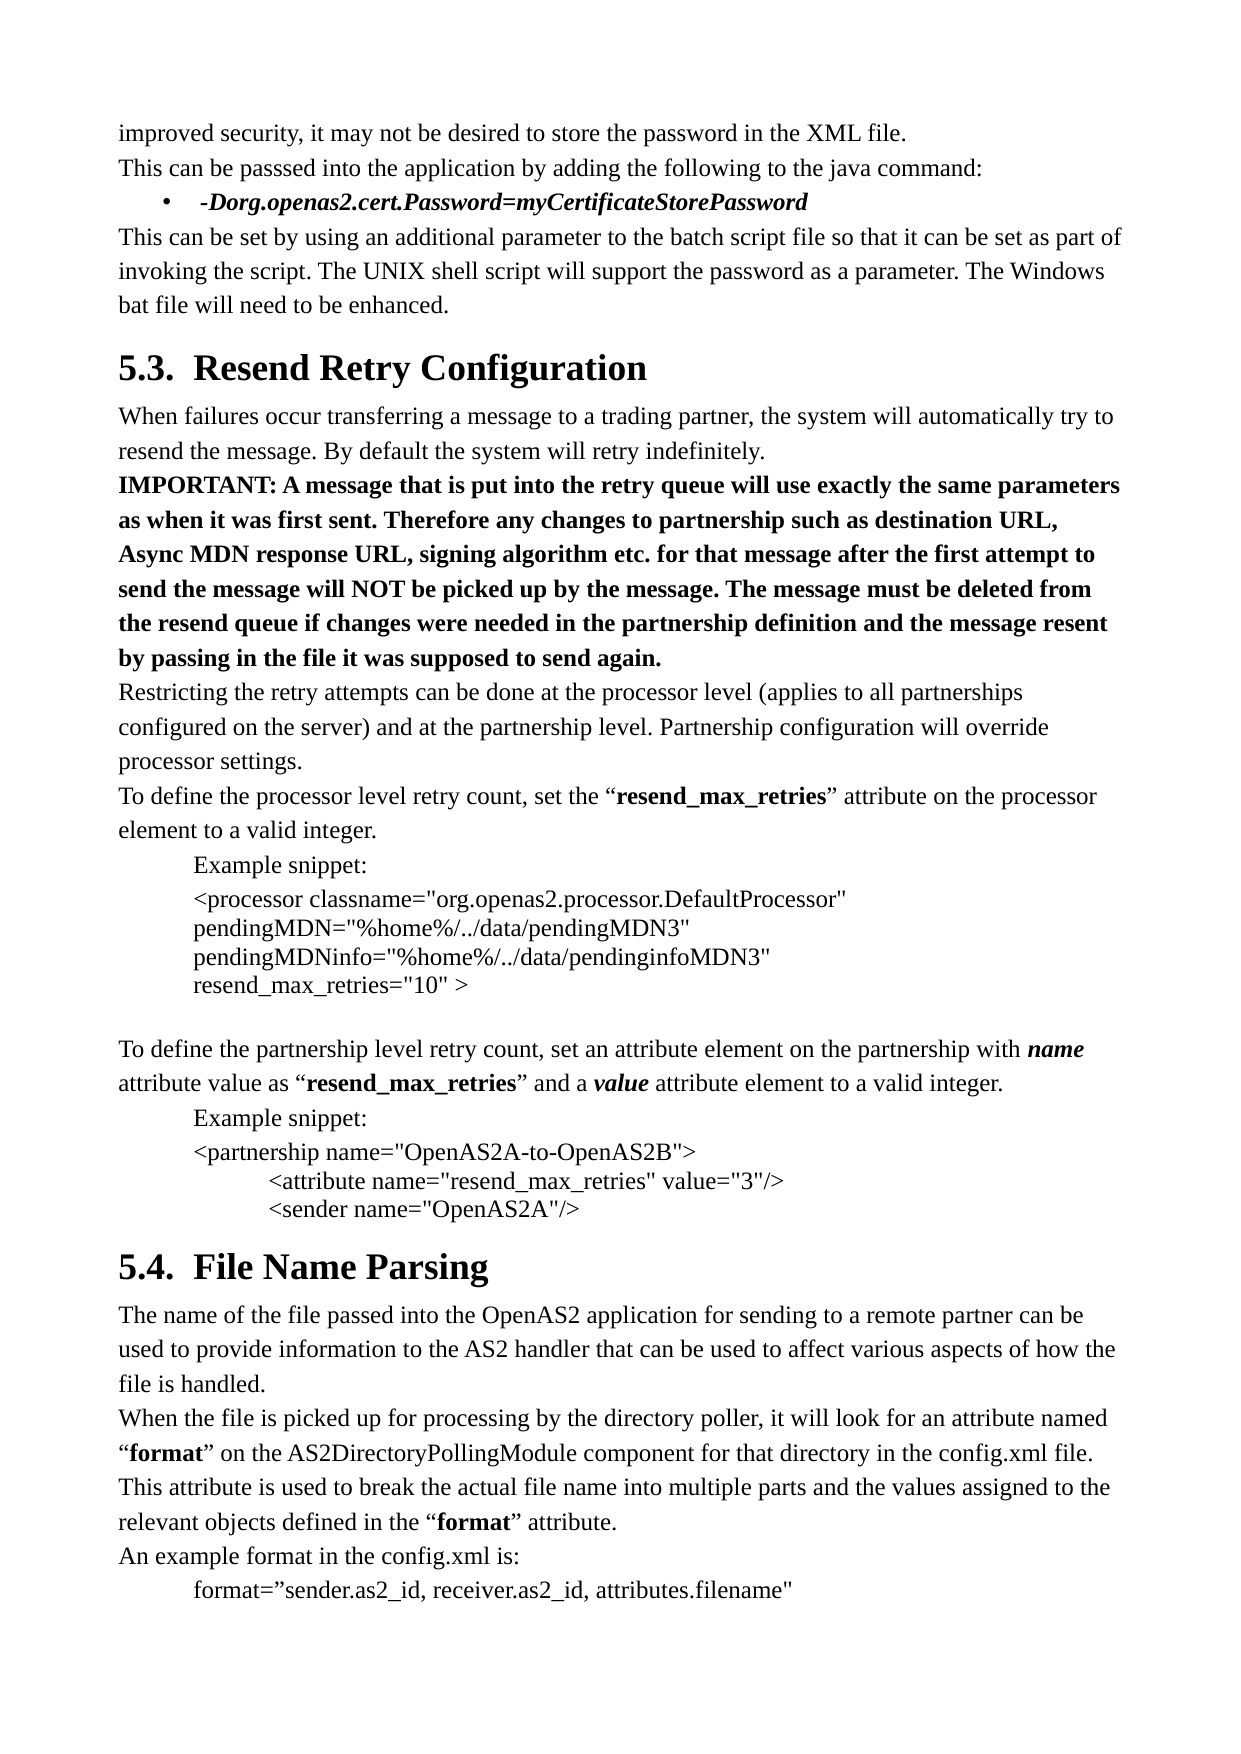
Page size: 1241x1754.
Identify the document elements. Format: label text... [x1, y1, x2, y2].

text improved security, it may not be desired to store the password in the XML file. [118, 118, 1122, 147]
text To define the partnership level retry count, set an attribute element on the partnership with name attribute value as “resend_max_retries” and a value attribute element to a valid integer. [118, 1034, 1122, 1097]
text Example snippet: [193, 1103, 1122, 1131]
text <processor classname="org.openas2.processor.DefaultProcessor" [193, 884, 1122, 913]
subtitle File Name Parsing [118, 1244, 1122, 1287]
text pendingMDNinfo="%home%/../data/pendinginfoMDN3" [193, 942, 1122, 970]
text <sender name="OpenAS2A"/> [193, 1194, 1122, 1223]
text <partnership name="OpenAS2A-to-OpenAS2B"> [193, 1137, 1122, 1166]
text The name of the file passed into the OpenAS2 application for sending to a remote partner can be used to provide information to the AS2 handler that can be used to affect various aspects of how the file is handled. [118, 1300, 1122, 1397]
text pendingMDN="%home%/../data/pendingMDN3" [193, 913, 1122, 942]
text format=”sender.as2_id, receiver.as2_id, attributes.filename" [193, 1576, 1122, 1604]
text <attribute name="resend_max_retries" value="3"/> [193, 1166, 1122, 1194]
text IMPORTANT: A message that is put into the retry queue will use exactly the same parameters as when it was first sent. Therefore any changes to partnership such as destination URL, Async MDN response URL, signing algorithm etc. for that message after the first attempt to send the message will NOT be picked up by the message. The message must be deleted from the resend queue if changes were needed in the partnership definition and the message resent by passing in the file it was supposed to send again. [118, 470, 1122, 672]
text resend_max_retries="10" > [193, 970, 1122, 999]
text Restricting the retry attempts can be done at the processor level (applies to all partnerships configured on the server) and at the partnership level. Partnership configuration will override processor settings. [118, 677, 1122, 775]
text An example format in the config.xml is: [118, 1541, 1122, 1570]
text This can be passsed into the application by adding the following to the java command: [118, 153, 1122, 181]
text When failures occur transferring a message to a trading partner, the system will automatically try to resend the message. By default the system will retry indefinitely. [118, 401, 1122, 465]
text When the file is picked up for processing by the directory poller, it will look for an attribute named “format” on the AS2DirectoryPollingModule component for that directory in the config.xml file. This attribute is used to break the actual file name into multiple parts and the values assigned to the relevant objects defined in the “format” attribute. [118, 1403, 1122, 1535]
list -Dorg.openas2.cert.Password=myCertificateStorePassword [162, 187, 1122, 216]
text To define the processor level retry count, set the “resend_max_retries” attribute on the processor element to a valid integer. [118, 781, 1122, 844]
subtitle Resend Retry Configuration [118, 346, 1122, 389]
text Example snippet: [193, 850, 1122, 878]
text This can be set by using an additional parameter to the batch script file so that it can be set as part of invoking the script. The UNIX shell script will support the password as a parameter. The Windows bat file will need to be enhanced. [118, 222, 1122, 319]
